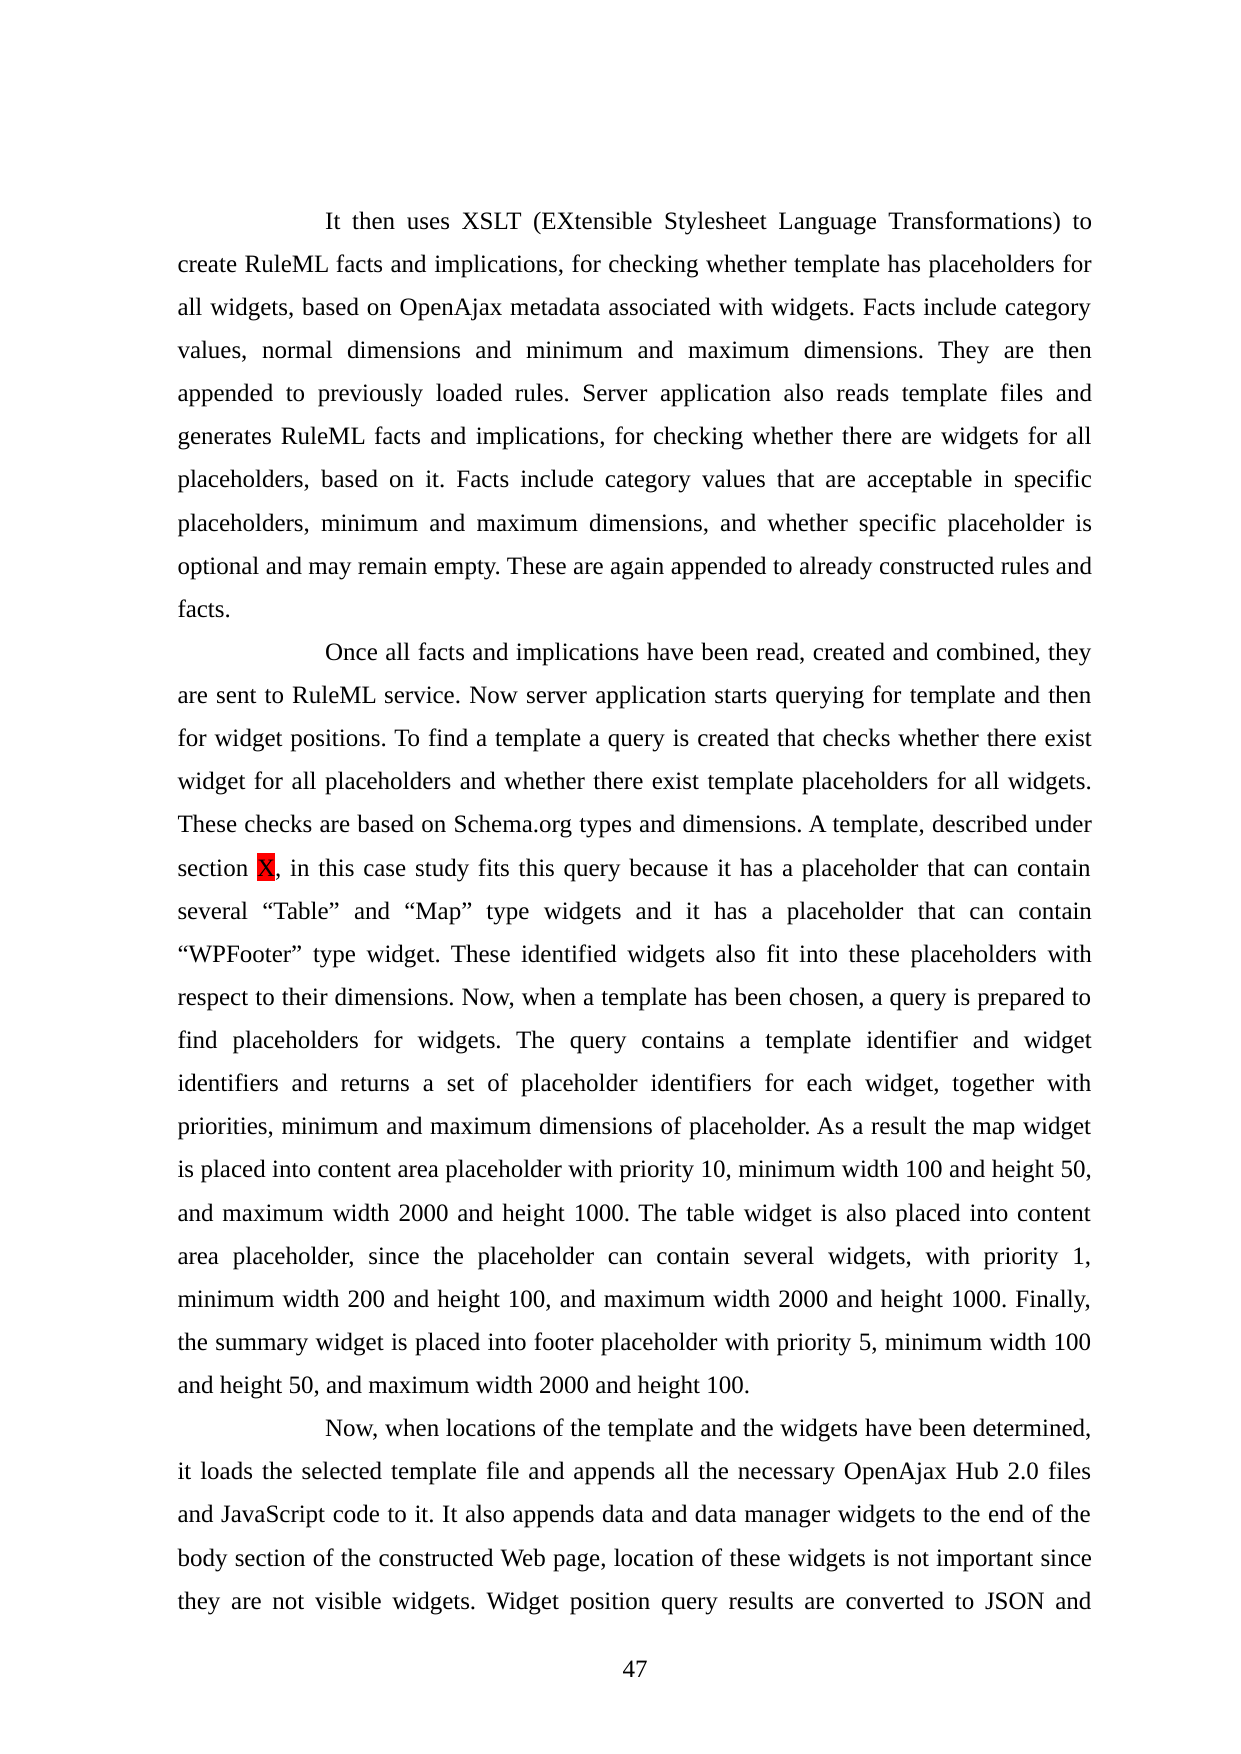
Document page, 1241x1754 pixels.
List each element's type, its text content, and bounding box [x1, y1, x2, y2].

text Once all facts and implications have been read, created and combined, they are sent to RuleML service. Now server application starts querying for template and then for widget positions. To find a template a query is created that checks whether there exist widget for all placeholders and whether there exist template placeholders for all widgets. These checks are based on Schema.org types and dimensions. A template, described under section X, in this case study fits this query because it has a placeholder that can contain several “Table” and “Map” type widgets and it has a placeholder that can contain “WPFooter” type widget. These identified widgets also fit into these placeholders with respect to their dimensions. Now, when a template has been chosen, a query is prepared to find placeholders for widgets. The query contains a template identifier and widget identifiers and returns a set of placeholder identifiers for each widget, together with priorities, minimum and maximum dimensions of placeholder. As a result the map widget is placed into content area placeholder with priority 10, minimum width 100 and height 50, and maximum width 2000 and height 1000. The table widget is also placed into content area placeholder, since the placeholder can contain several widgets, with priority 1, minimum width 200 and height 100, and maximum width 2000 and height 1000. Finally, the summary widget is placed into footer placeholder with priority 5, minimum width 100 and height 50, and maximum width 2000 and height 100. [177, 637, 1093, 1399]
text Now, when locations of the template and the widgets have been determined, it loads the selected template file and appends all the necessary OpenAjax Hub 2.0 files and JavaScript code to it. It also appends data and data manager widgets to the end of the body section of the constructed Web page, location of these widgets is not important since they are not visible widgets. Widget position query results are converted to JSON and [177, 1413, 1093, 1614]
text It then uses XSLT (EXtensible Stylesheet Language Transformations) to create RuleML facts and implications, for checking whether template has placeholders for all widgets, based on OpenAjax metadata associated with widgets. Facts include category values, normal dimensions and minimum and maximum dimensions. They are then appended to previously loaded rules. Server application also reads template files and generates RuleML facts and implications, for checking whether there are widgets for all placeholders, based on it. Facts include category values that are acceptable in specific placeholders, minimum and maximum dimensions, and whether specific placeholder is optional and may remain empty. These are again appended to already constructed rules and facts. [177, 206, 1093, 623]
